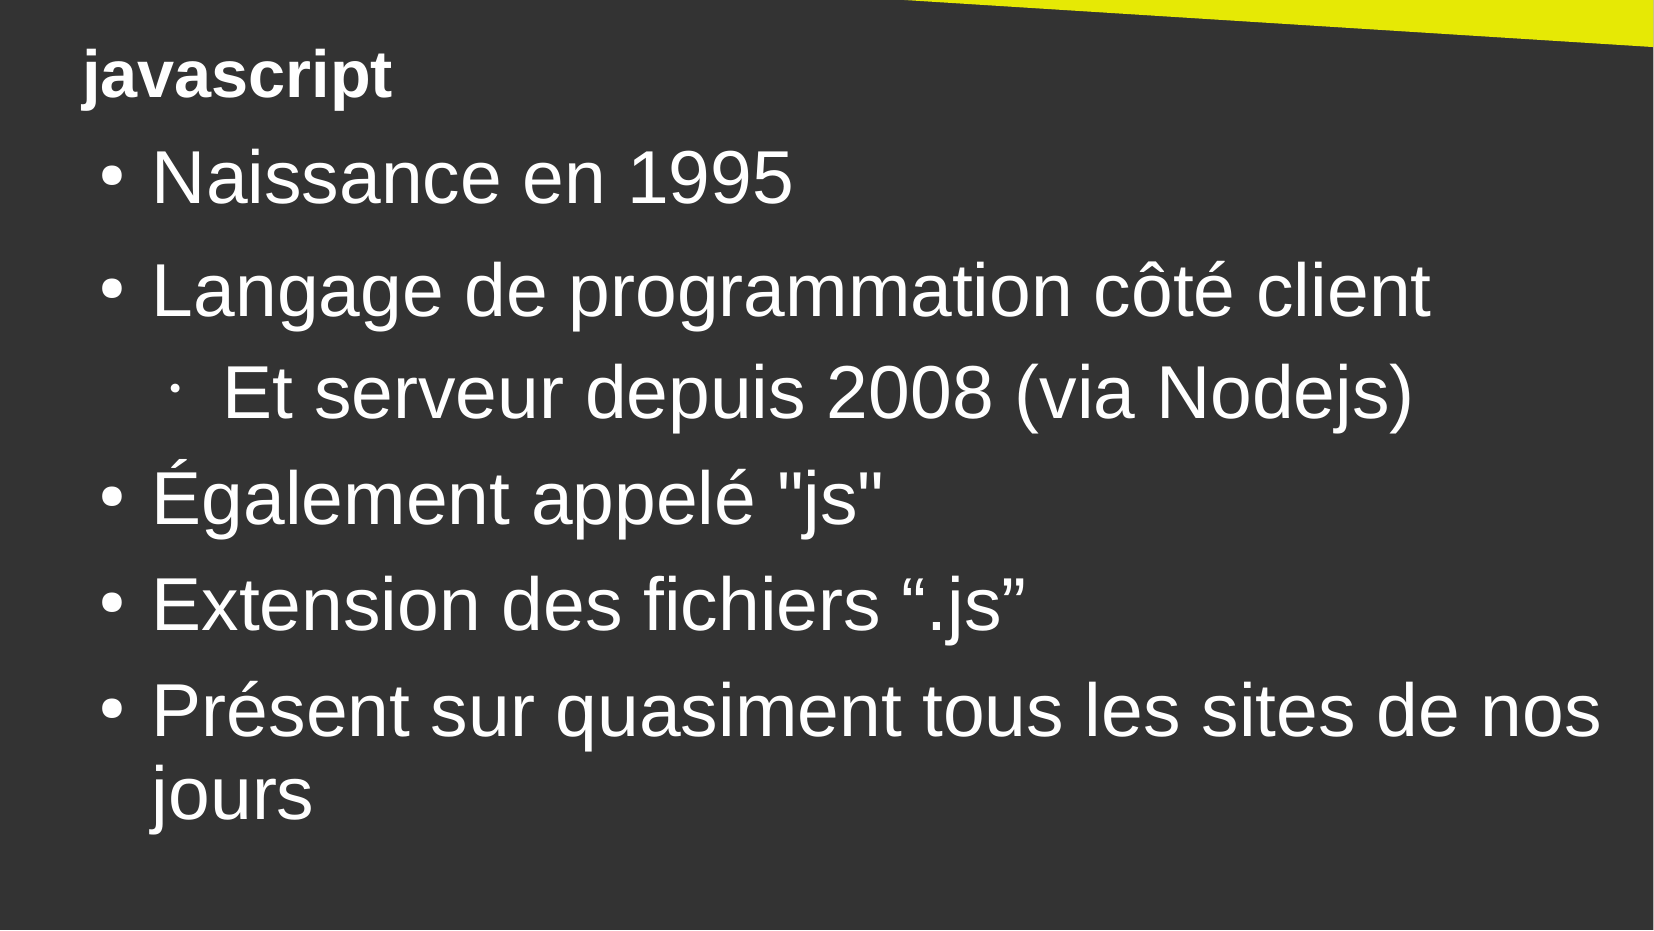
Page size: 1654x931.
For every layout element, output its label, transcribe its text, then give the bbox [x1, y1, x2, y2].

list Naissance en 1995 Langage de programmation côté client Et serveur depuis 2008 (via Nodejs) Également appelé "js" Extension des fichiers “.js” Présent sur quasiment tous les sites de nos jours [80, 135, 1620, 851]
title javascript [82, 37, 1571, 114]
text_box [904, 0, 1654, 48]
